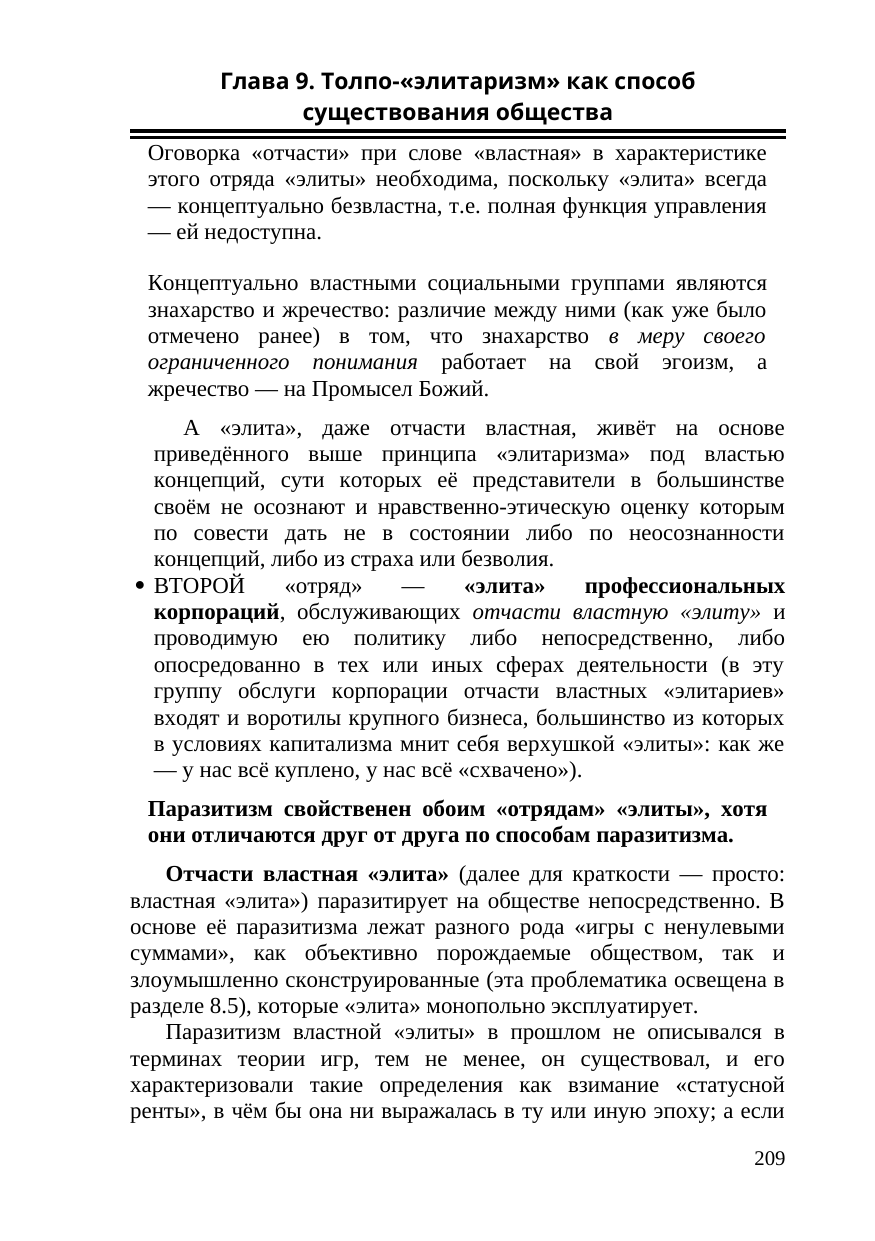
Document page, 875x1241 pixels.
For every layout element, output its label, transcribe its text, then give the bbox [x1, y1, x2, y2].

text Паразитизм свойственен обоим «отрядам» «элиты», хотя они отличаются друг от друга по способам паразитизма. [148, 795, 768, 848]
text Отчасти властная «элита» (далее для краткости — просто: властная «элита») паразитирует на обществе непосредственно. В основе её паразитизма лежат разного рода «игры с ненулевыми суммами», как объективно порождаемые обществом, так и злоумышленно сконструированные (эта проблематика освещена в разделе 8.5), которые «элита» монопольно эксплуатирует. [130, 860, 786, 1018]
text Оговорка «отчасти» при слове «властная» в характеристике этого отряда «элиты» необходима, поскольку «элита» всегда — концептуально безвластна, т.е. полная функция управления — ей недоступна. [148, 139, 768, 244]
text Концептуально властными социальными группами являются знахарство и жречество: различие между ними (как уже было отмечено ранее) в том, что знахарство в меру своего ограниченного понимания работает на свой эгоизм, а жречество — на Промысел Божий. [148, 269, 768, 401]
text А «элита», даже отчасти властная, живёт на основе приведённого выше принципа «элитаризма» под властью концепций, сути которых её представители в большинстве своём не осознают и нравственно-этическую оценку которым по совести дать не в состоянии либо по неосознанности концепций, либо из страха или безволия. [153, 414, 786, 572]
text Паразитизм властной «элиты» в прошлом не описывался в терминах теории игр, тем не менее, он существовал, и его характеризовали такие определения как взимание «статусной ренты», в чём бы она ни выражалась в ту или иную эпоху; а если [130, 1018, 786, 1124]
list ВТОРОЙ «отряд» — «элита» профессиональных корпораций, обслуживающих отчасти властную «элиту» и проводимую ею политику либо непосредственно, либо опосредованно в тех или иных сферах деятельности (в эту группу обслуги корпорации отчасти властных «элитариев» входят и воротилы крупного бизнеса, большинство из которых в условиях капитализма мнит себя верхушкой «элиты»: как же — у нас всё куплено, у нас всё «схвачено»). [136, 572, 786, 783]
